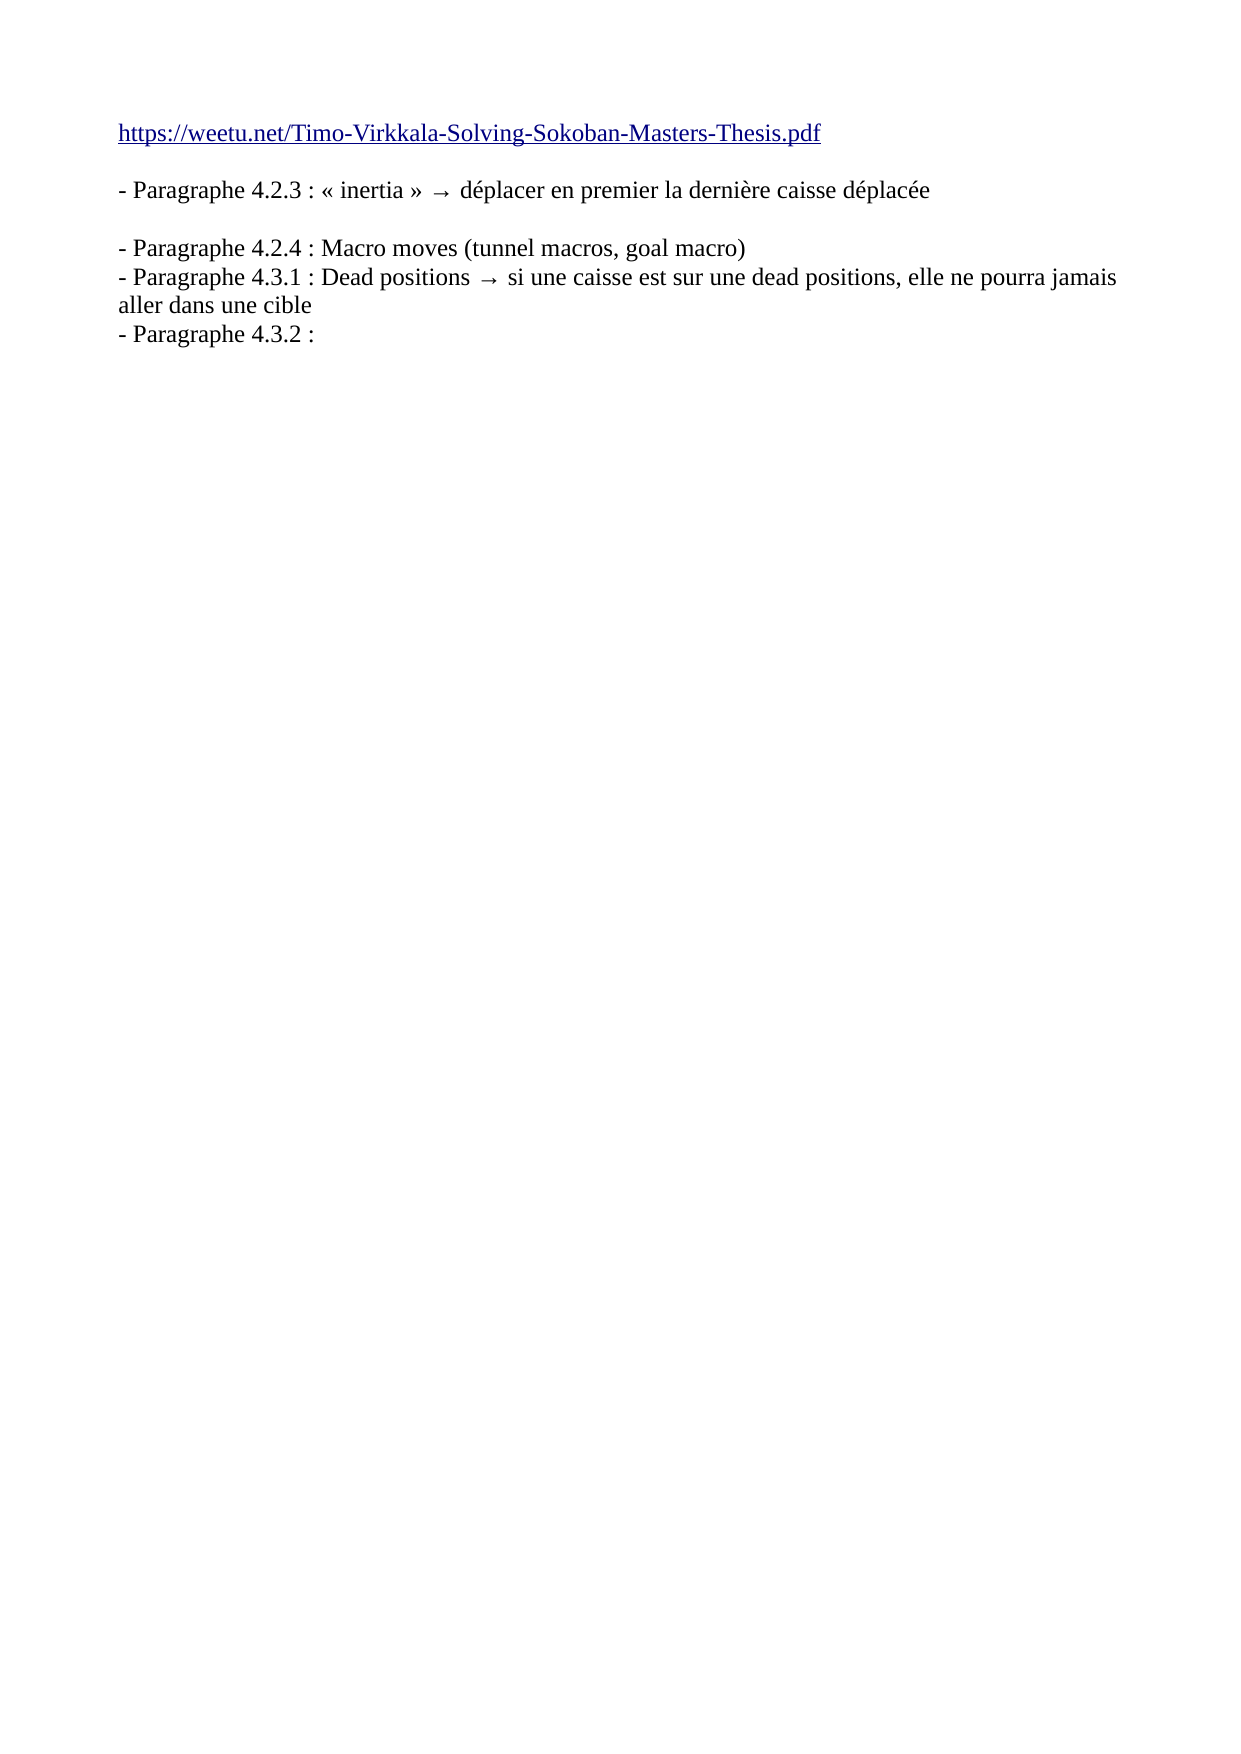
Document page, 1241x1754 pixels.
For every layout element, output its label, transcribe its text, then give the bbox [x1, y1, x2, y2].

text - Paragraphe 4.2.4 : Macro moves (tunnel macros, goal macro) [118, 233, 1122, 262]
text - Paragraphe 4.3.2 : [118, 319, 1122, 348]
text - Paragraphe 4.3.1 : Dead positions → si une caisse est sur une dead positions, elle ne pourra jamais aller dans une cible [118, 262, 1122, 319]
text - Paragraphe 4.2.3 : « inertia » → déplacer en premier la dernière caisse déplacée [118, 176, 1122, 204]
text https://weetu.net/Timo-Virkkala-Solving-Sokoban-Masters-Thesis.pdf [118, 118, 1122, 147]
